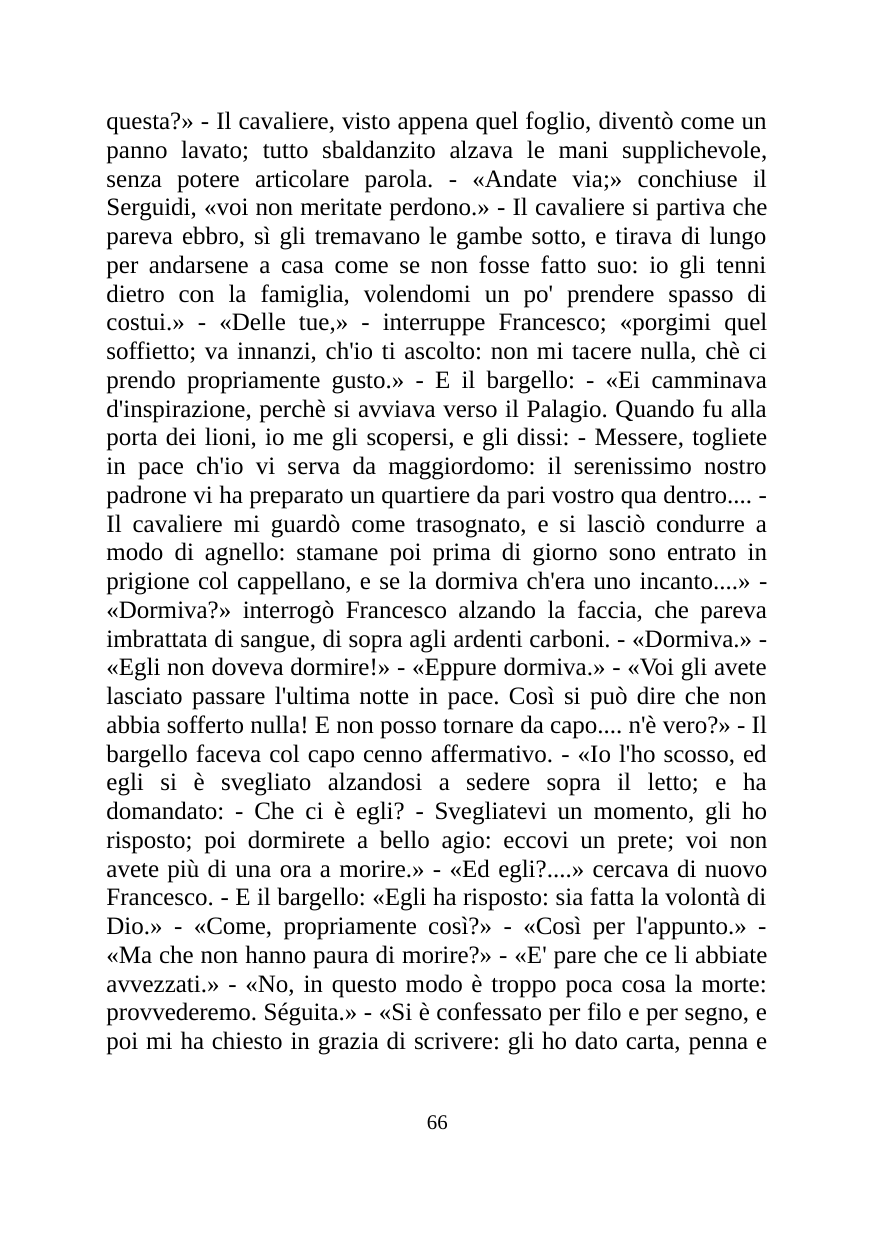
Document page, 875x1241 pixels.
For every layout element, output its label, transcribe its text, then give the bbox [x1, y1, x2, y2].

text questa?» - Il cavaliere, visto appena quel foglio, diventò come un panno lavato; tutto sbaldanzito alzava le mani supplichevole, senza potere articolare parola. - «Andate via;» conchiuse il Serguidi, «voi non meritate perdono.» - Il cavaliere si partiva che pareva ebbro, sì gli tremavano le gambe sotto, e tirava di lungo per andarsene a casa come se non fosse fatto suo: io gli tenni dietro con la famiglia, volendomi un po' prendere spasso di costui.» - «Delle tue,» - interruppe Francesco; «porgimi quel soffietto; va innanzi, ch'io ti ascolto: non mi tacere nulla, chè ci prendo propriamente gusto.» - E il bargello: - «Ei camminava d'inspirazione, perchè si avviava verso il Palagio. Quando fu alla porta dei lioni, io me gli scopersi, e gli dissi: - Messere, togliete in pace ch'io vi serva da maggiordomo: il serenissimo nostro padrone vi ha preparato un quartiere da pari vostro qua dentro.... - Il cavaliere mi guardò come trasognato, e si lasciò condurre a modo di agnello: stamane poi prima di giorno sono entrato in prigione col cappellano, e se la dormiva ch'era uno incanto....» - «Dormiva?» interrogò Francesco alzando la faccia, che pareva imbrattata di sangue, di sopra agli ardenti carboni. - «Dormiva.» - «Egli non doveva dormire!» - «Eppure dormiva.» - «Voi gli avete lasciato passare l'ultima notte in pace. Così si può dire che non abbia sofferto nulla! E non posso tornare da capo.... n'è vero?» - Il bargello faceva col capo cenno affermativo. - «Io l'ho scosso, ed egli si è svegliato alzandosi a sedere sopra il letto; e ha domandato: - Che ci è egli? - Svegliatevi un momento, gli ho risposto; poi dormirete a bello agio: eccovi un prete; voi non avete più di una ora a morire.» - «Ed egli?....» cercava di nuovo Francesco. - E il bargello: «Egli ha risposto: sia fatta la volontà di Dio.» - «Come, propriamente così?» - «Così per l'appunto.» - «Ma che non hanno paura di morire?» - «E' pare che ce li abbiate avvezzati.» - «No, in questo modo è troppo poca cosa la morte: provvederemo. Séguita.» - «Si è confessato per filo e per segno, e poi mi ha chiesto in grazia di scrivere: gli ho dato carta, penna e [106, 106, 768, 1055]
